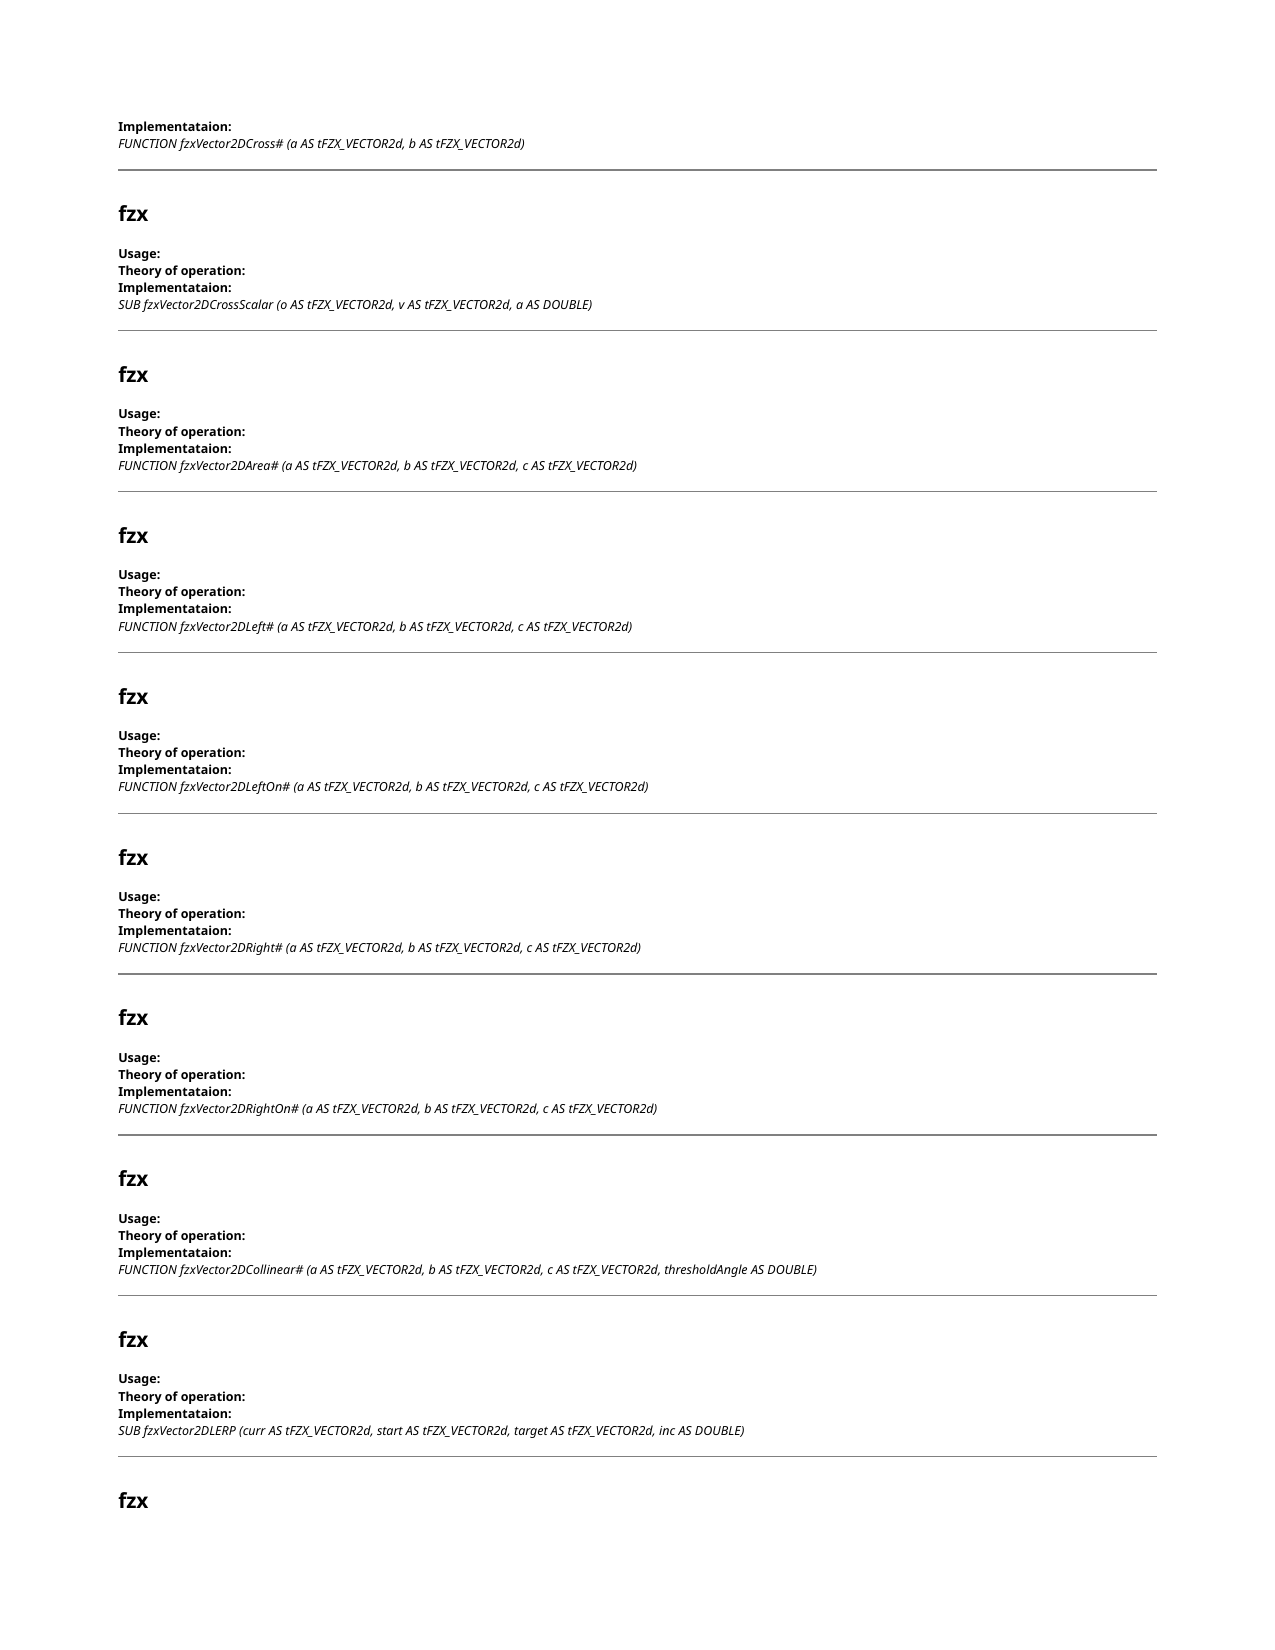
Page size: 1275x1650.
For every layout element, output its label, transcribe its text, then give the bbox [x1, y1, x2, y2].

text Implementataion: [118, 1083, 1157, 1100]
text Theory of operation: [118, 1066, 1157, 1083]
text SUB fzxVector2DCrossScalar (o AS tFZX_VECTOR2d, v AS tFZX_VECTOR2d, a AS DOUBLE) [118, 296, 1157, 313]
text FUNCTION fzxVector2DRightOn# (a AS tFZX_VECTOR2d, b AS tFZX_VECTOR2d, c AS tFZX_VECTOR2d) [118, 1100, 1157, 1117]
text Implementataion: [118, 601, 1157, 618]
text fzx [118, 521, 1157, 549]
text fzx [118, 1325, 1157, 1353]
text Usage: [118, 727, 1157, 744]
text SUB fzxVector2DLERP (curr AS tFZX_VECTOR2d, start AS tFZX_VECTOR2d, target AS tFZX_VECTOR2d, inc AS DOUBLE) [118, 1422, 1157, 1439]
text FUNCTION fzxVector2DArea# (a AS tFZX_VECTOR2d, b AS tFZX_VECTOR2d, c AS tFZX_VECTOR2d) [118, 457, 1157, 474]
text Theory of operation: [118, 744, 1157, 761]
text Implementataion: [118, 1244, 1157, 1261]
text Implementataion: [118, 761, 1157, 778]
text Usage: [118, 1210, 1157, 1227]
text Implementataion: [118, 118, 1157, 135]
text FUNCTION fzxVector2DCollinear# (a AS tFZX_VECTOR2d, b AS tFZX_VECTOR2d, c AS tFZX_VECTOR2d, thresholdAngle AS DOUBLE) [118, 1261, 1157, 1278]
text fzx [118, 199, 1157, 228]
text FUNCTION fzxVector2DCross# (a AS tFZX_VECTOR2d, b AS tFZX_VECTOR2d) [118, 135, 1157, 152]
text Theory of operation: [118, 905, 1157, 922]
text Theory of operation: [118, 262, 1157, 279]
text Usage: [118, 245, 1157, 262]
text Implementataion: [118, 922, 1157, 939]
text FUNCTION fzxVector2DRight# (a AS tFZX_VECTOR2d, b AS tFZX_VECTOR2d, c AS tFZX_VECTOR2d) [118, 939, 1157, 956]
text fzx [118, 360, 1157, 388]
text Usage: [118, 406, 1157, 423]
text Usage: [118, 1371, 1157, 1388]
text Implementataion: [118, 279, 1157, 296]
text fzx [118, 682, 1157, 710]
text fzx [118, 843, 1157, 871]
text Theory of operation: [118, 423, 1157, 440]
text fzx [118, 1003, 1157, 1032]
text fzx [118, 1164, 1157, 1193]
text FUNCTION fzxVector2DLeftOn# (a AS tFZX_VECTOR2d, b AS tFZX_VECTOR2d, c AS tFZX_VECTOR2d) [118, 778, 1157, 796]
text Theory of operation: [118, 1388, 1157, 1405]
text Usage: [118, 1049, 1157, 1066]
text Theory of operation: [118, 1227, 1157, 1244]
text FUNCTION fzxVector2DLeft# (a AS tFZX_VECTOR2d, b AS tFZX_VECTOR2d, c AS tFZX_VECTOR2d) [118, 618, 1157, 635]
text Usage: [118, 566, 1157, 583]
text fzx [118, 1486, 1157, 1514]
text Implementataion: [118, 440, 1157, 457]
text Theory of operation: [118, 583, 1157, 601]
text Implementataion: [118, 1405, 1157, 1422]
text Usage: [118, 888, 1157, 905]
